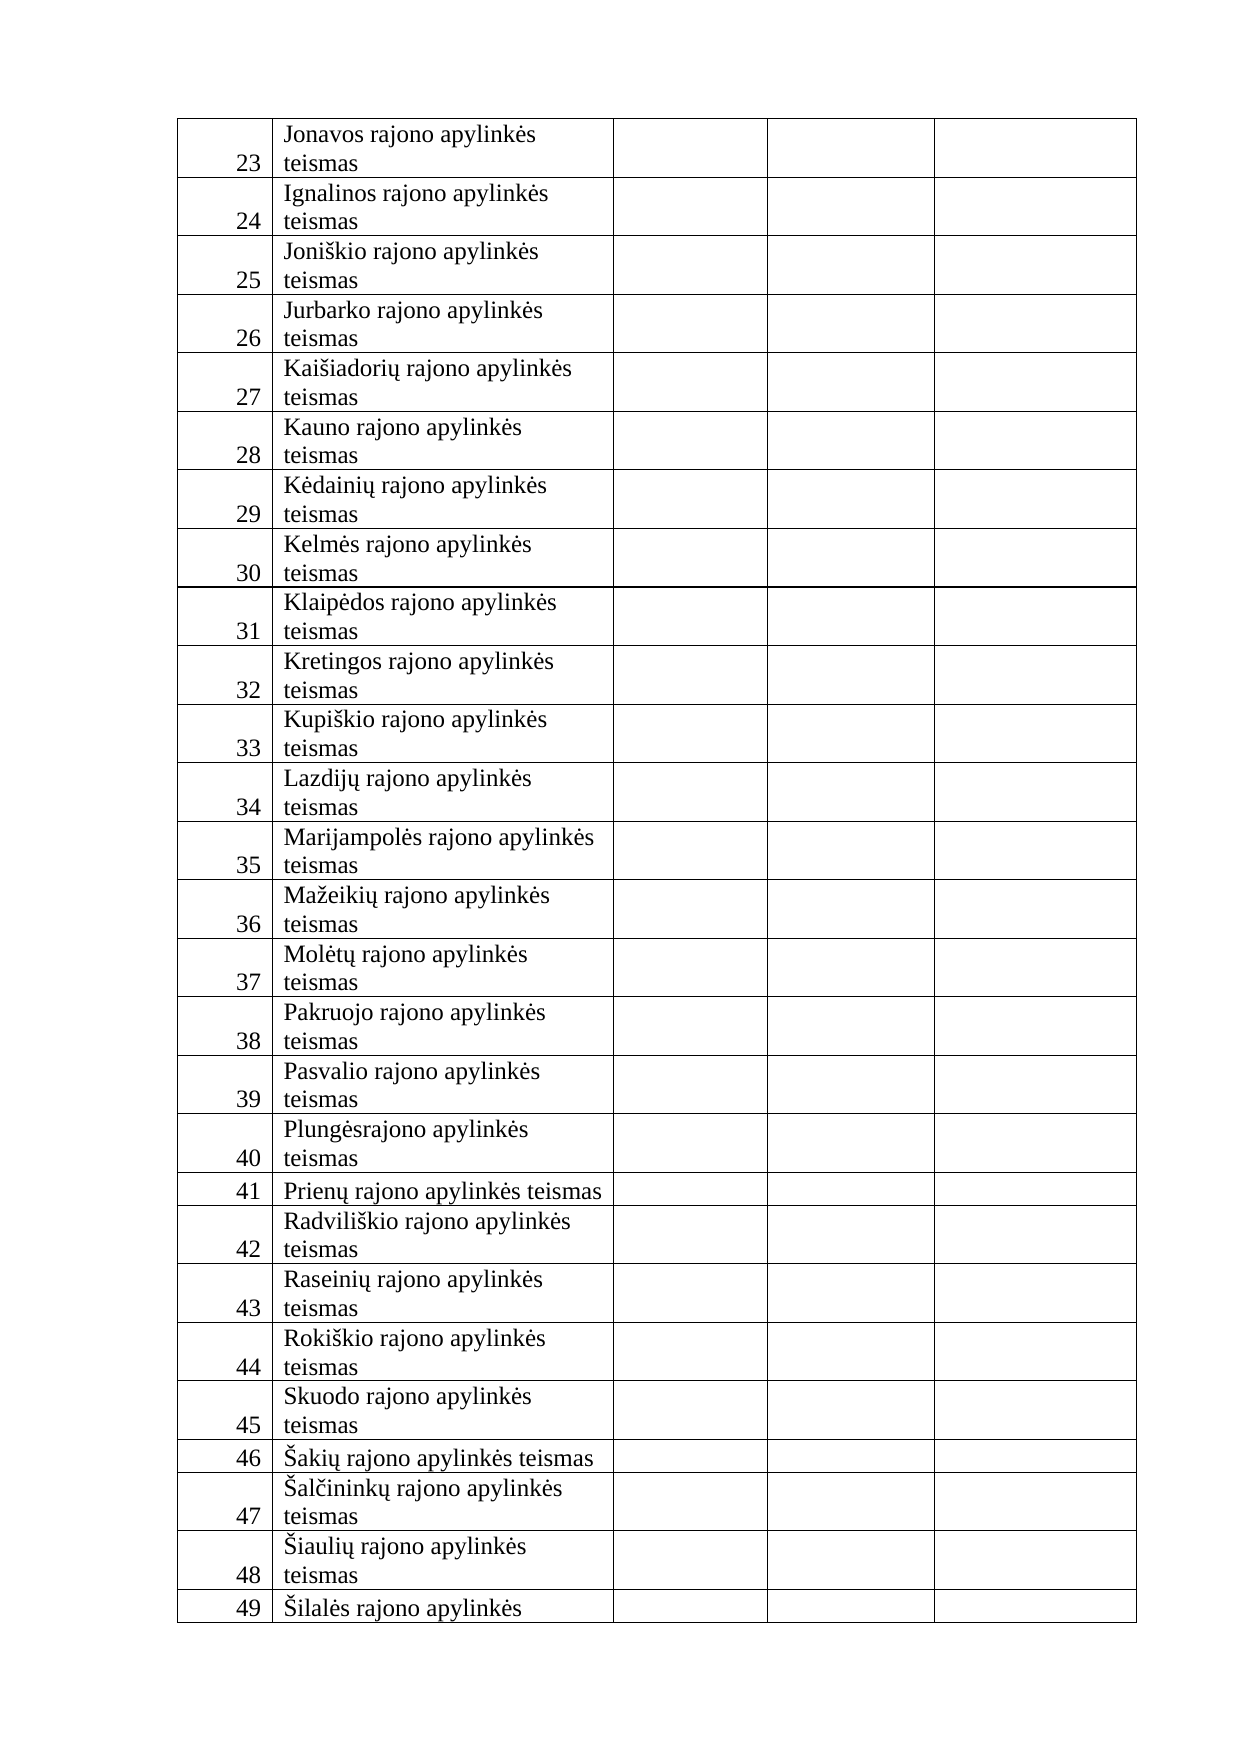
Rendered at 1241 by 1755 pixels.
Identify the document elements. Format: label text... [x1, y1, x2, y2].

table_cell [935, 939, 1136, 996]
table_cell 26 [178, 295, 272, 352]
table_cell Lazdijų rajono apylinkės teismas [273, 763, 613, 821]
table_cell [935, 763, 1136, 821]
table_cell Pasvalio rajono apylinkės teismas [273, 1056, 613, 1113]
table_cell Radviliškio rajono apylinkės teismas [273, 1206, 613, 1263]
table_cell [935, 1381, 1136, 1439]
table_cell [614, 822, 767, 879]
table_cell [768, 529, 934, 586]
table_cell [768, 236, 934, 294]
table_cell Plungėsrajono apylinkės teismas [273, 1114, 613, 1172]
table_cell [614, 588, 767, 645]
table_cell [614, 1531, 767, 1589]
table_cell [768, 470, 934, 528]
table_cell 45 [178, 1381, 272, 1439]
table_cell [614, 763, 767, 821]
table_cell Kupiškio rajono apylinkės teismas [273, 705, 613, 762]
table_cell [614, 1206, 767, 1263]
table_cell [768, 880, 934, 938]
table_cell [935, 353, 1136, 411]
table_cell [614, 880, 767, 938]
table_cell [935, 529, 1136, 586]
table_cell 48 [178, 1531, 272, 1589]
table_cell 30 [178, 529, 272, 586]
table_cell 24 [178, 178, 272, 235]
table_cell 44 [178, 1323, 272, 1380]
table_cell [768, 178, 934, 235]
table_cell [768, 1056, 934, 1113]
table_cell [614, 353, 767, 411]
table_cell Skuodo rajono apylinkės teismas [273, 1381, 613, 1439]
table_cell 36 [178, 880, 272, 938]
table_cell [935, 997, 1136, 1055]
table_cell 46 [178, 1440, 272, 1472]
table_cell [768, 705, 934, 762]
table_cell 40 [178, 1114, 272, 1172]
table_cell [614, 1590, 767, 1622]
table_cell Jonavos rajono apylinkės teismas [273, 119, 613, 177]
table_cell [935, 1531, 1136, 1589]
table_cell [768, 1440, 934, 1472]
table_cell [768, 1381, 934, 1439]
table_cell [935, 1473, 1136, 1530]
table_cell [614, 412, 767, 469]
table_cell Jurbarko rajono apylinkės teismas [273, 295, 613, 352]
table_cell Šakių rajono apylinkės teismas [273, 1440, 613, 1472]
table_cell [614, 178, 767, 235]
table_cell [768, 412, 934, 469]
table_cell Pakruojo rajono apylinkės teismas [273, 997, 613, 1055]
table_cell 47 [178, 1473, 272, 1530]
table_cell [935, 1056, 1136, 1113]
table_cell [614, 1173, 767, 1205]
table_cell 43 [178, 1264, 272, 1322]
table_cell [935, 1114, 1136, 1172]
table_cell [614, 119, 767, 177]
table_cell [768, 646, 934, 703]
table_cell Kretingos rajono apylinkės teismas [273, 646, 613, 703]
table_cell [935, 178, 1136, 235]
table_cell [614, 1264, 767, 1322]
table_cell Šalčininkų rajono apylinkės teismas [273, 1473, 613, 1530]
table_cell [935, 880, 1136, 938]
table_cell [768, 353, 934, 411]
table_cell 29 [178, 470, 272, 528]
table_cell [614, 1114, 767, 1172]
table_cell Ignalinos rajono apylinkės teismas [273, 178, 613, 235]
table_cell 34 [178, 763, 272, 821]
table_cell Kėdainių rajono apylinkės teismas [273, 470, 613, 528]
table_cell [614, 470, 767, 528]
table_cell [935, 1206, 1136, 1263]
table_cell [935, 1173, 1136, 1205]
table_cell 28 [178, 412, 272, 469]
table_cell [935, 295, 1136, 352]
table_cell [768, 1590, 934, 1622]
table_cell 27 [178, 353, 272, 411]
table_cell Kelmės rajono apylinkės teismas [273, 529, 613, 586]
table_cell [935, 646, 1136, 703]
table_cell Raseinių rajono apylinkės teismas [273, 1264, 613, 1322]
table_cell [935, 1590, 1136, 1622]
table_cell [768, 1206, 934, 1263]
table_cell Molėtų rajono apylinkės teismas [273, 939, 613, 996]
table_cell Mažeikių rajono apylinkės teismas [273, 880, 613, 938]
table_cell [768, 119, 934, 177]
table_cell 23 [178, 119, 272, 177]
table_cell [935, 119, 1136, 177]
table_cell [768, 939, 934, 996]
table_cell [768, 1531, 934, 1589]
table_cell 39 [178, 1056, 272, 1113]
table_cell Kaišiadorių rajono apylinkės teismas [273, 353, 613, 411]
table_cell [768, 1173, 934, 1205]
table_cell [614, 529, 767, 586]
table_cell [768, 1473, 934, 1530]
table_cell [614, 1323, 767, 1380]
table_cell [935, 1440, 1136, 1472]
table_cell Rokiškio rajono apylinkės teismas [273, 1323, 613, 1380]
table_cell [614, 236, 767, 294]
table_cell Kauno rajono apylinkės teismas [273, 412, 613, 469]
table_cell [614, 1473, 767, 1530]
table_cell [614, 705, 767, 762]
table_cell [768, 997, 934, 1055]
table_cell [935, 1323, 1136, 1380]
table_cell 37 [178, 939, 272, 996]
table_cell 33 [178, 705, 272, 762]
table_cell [768, 763, 934, 821]
table_cell [614, 997, 767, 1055]
table_cell [614, 1056, 767, 1113]
table_cell [614, 646, 767, 703]
table_cell 31 [178, 588, 272, 645]
table_cell [935, 822, 1136, 879]
table_cell Prienų rajono apylinkės teismas [273, 1173, 613, 1205]
table_cell [768, 295, 934, 352]
table_cell Joniškio rajono apylinkės teismas [273, 236, 613, 294]
table_cell [768, 1114, 934, 1172]
table_cell [614, 295, 767, 352]
table_cell Klaipėdos rajono apylinkės teismas [273, 588, 613, 645]
table_cell [768, 822, 934, 879]
table_cell [935, 588, 1136, 645]
table_cell 49 [178, 1590, 272, 1622]
table_cell 42 [178, 1206, 272, 1263]
table_cell [935, 470, 1136, 528]
table_cell [935, 412, 1136, 469]
table_cell [614, 1440, 767, 1472]
table_cell [768, 1264, 934, 1322]
table_cell 25 [178, 236, 272, 294]
table_cell 32 [178, 646, 272, 703]
table_cell [614, 939, 767, 996]
table_cell 41 [178, 1173, 272, 1205]
table_cell [935, 236, 1136, 294]
table_cell Šiaulių rajono apylinkės teismas [273, 1531, 613, 1589]
table_cell [768, 588, 934, 645]
table_cell Marijampolės rajono apylinkės teismas [273, 822, 613, 879]
table_cell [935, 1264, 1136, 1322]
table_cell Šilalės rajono apylinkės [273, 1590, 613, 1622]
table_cell 35 [178, 822, 272, 879]
table_cell [614, 1381, 767, 1439]
table_cell 38 [178, 997, 272, 1055]
table_cell [935, 705, 1136, 762]
table_cell [768, 1323, 934, 1380]
